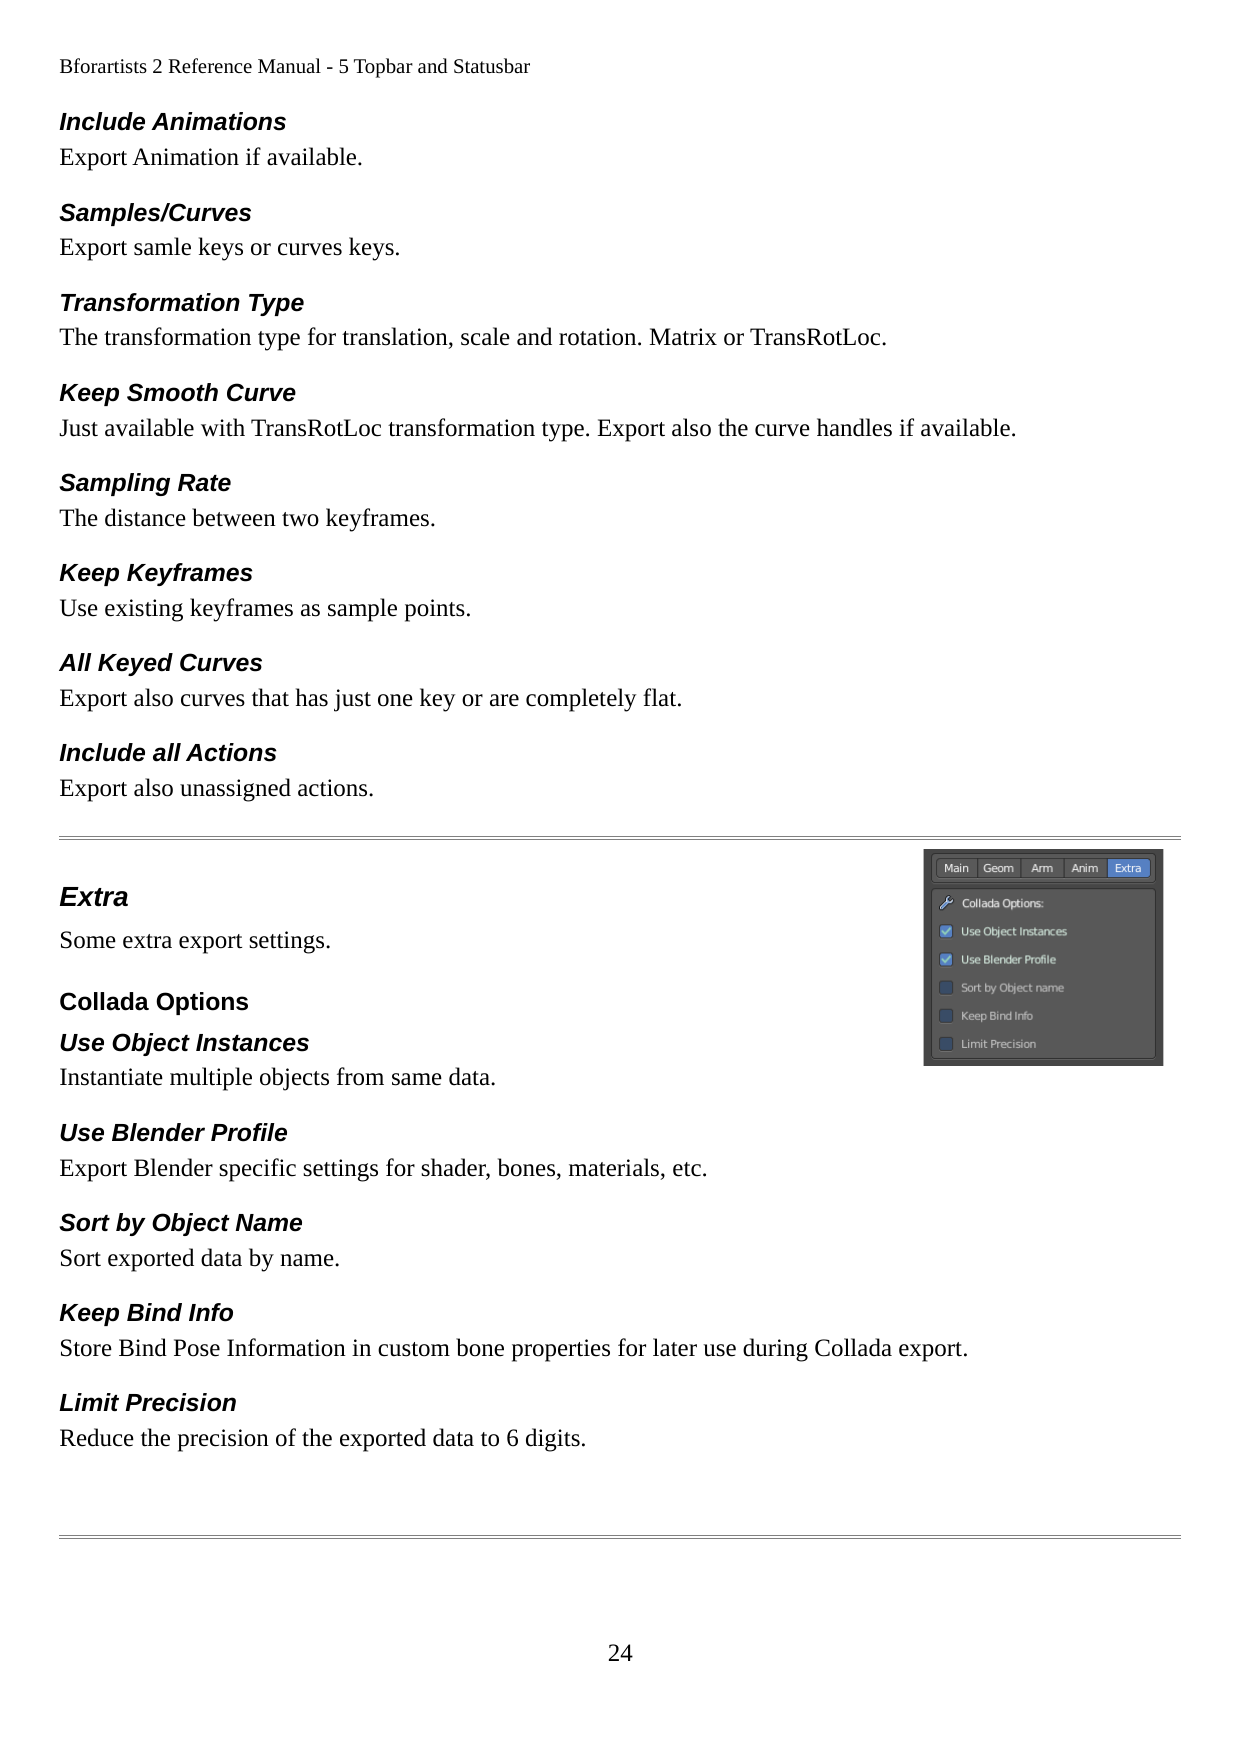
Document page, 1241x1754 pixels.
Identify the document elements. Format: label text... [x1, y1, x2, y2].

text Instantiate multiple objects from same data. [59, 1062, 1181, 1091]
subtitle Use Object Instances [59, 1028, 923, 1056]
subtitle Samples/Curves [59, 198, 1181, 226]
subtitle Include Animations [59, 107, 1181, 136]
subtitle [1164, 987, 1181, 1015]
subtitle Collada Options [59, 987, 923, 1015]
text Export samle keys or curves keys. [59, 232, 1181, 261]
subtitle Extra [59, 881, 923, 913]
text Some extra export settings. [59, 925, 923, 954]
text Export also curves that has just one key or are completely flat. [59, 683, 1181, 712]
text Just available with TransRotLoc transformation type. Export also the curve handles if available. [59, 413, 1181, 441]
subtitle Include all Actions [59, 738, 1181, 767]
text Sort exported data by name. [59, 1243, 1181, 1271]
text Use existing keyframes as sample points. [59, 593, 1181, 622]
text The distance between two keyframes. [59, 503, 1181, 531]
text Store Bind Pose Information in custom bone properties for later use during Collada export. [59, 1333, 1181, 1362]
subtitle Keep Smooth Curve [59, 378, 1181, 406]
picture [923, 849, 1164, 1066]
text Export also unassigned actions. [59, 773, 1181, 802]
text Export Animation if available. [59, 142, 1181, 171]
text Export Blender specific settings for shader, bones, materials, etc. [59, 1153, 1181, 1181]
subtitle Use Blender Profile [59, 1118, 1181, 1146]
subtitle Keep Bind Info [59, 1298, 1181, 1327]
subtitle Limit Precision [59, 1388, 1181, 1417]
subtitle Keep Keyframes [59, 558, 1181, 587]
subtitle All Keyed Curves [59, 648, 1181, 677]
subtitle Transformation Type [59, 288, 1181, 316]
subtitle Sort by Object Name [59, 1208, 1181, 1236]
subtitle [1164, 881, 1181, 913]
text Reduce the precision of the exported data to 6 digits. [59, 1423, 1181, 1452]
subtitle Sampling Rate [59, 468, 1181, 496]
subtitle [1164, 1028, 1181, 1056]
text The transformation type for translation, scale and rotation. Matrix or TransRotLoc. [59, 322, 1181, 351]
